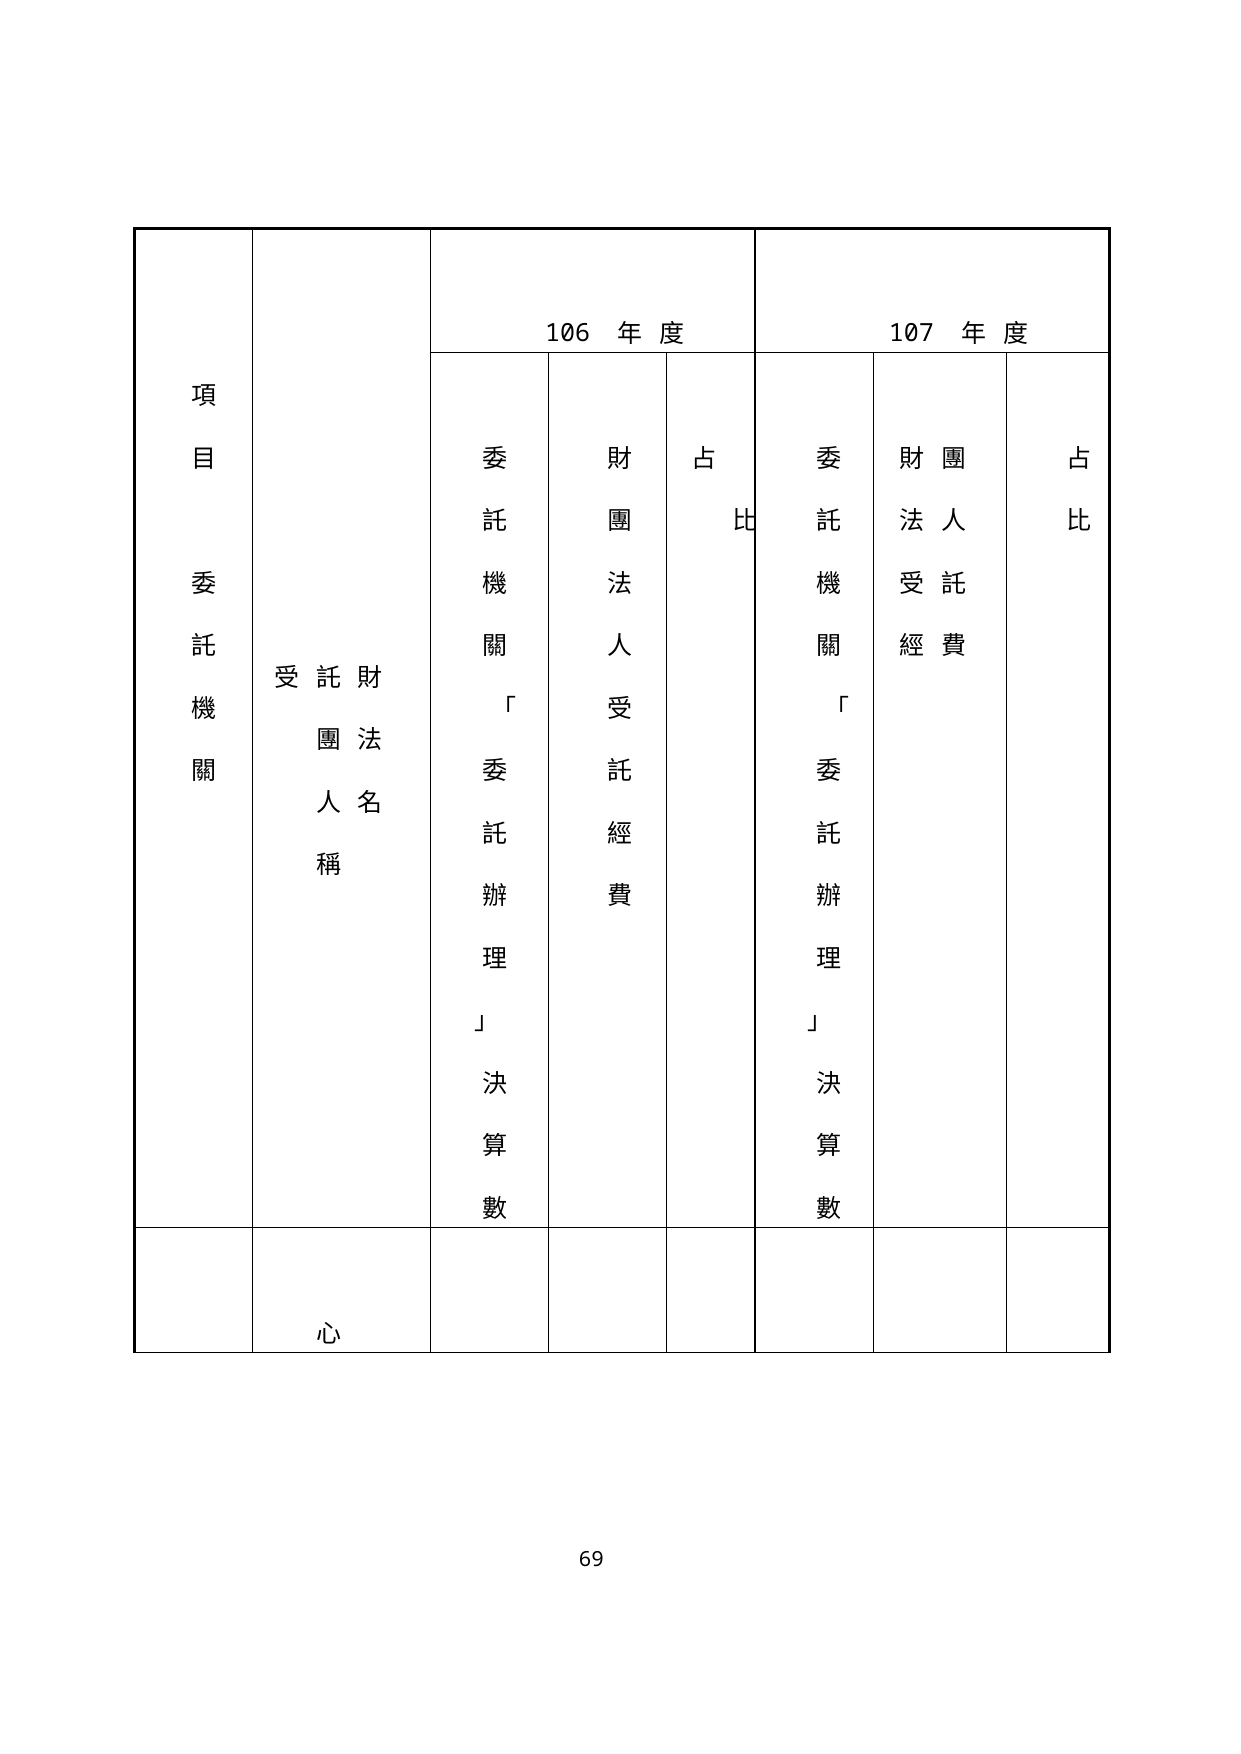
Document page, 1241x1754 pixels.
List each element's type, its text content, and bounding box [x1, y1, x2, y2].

table_cell 委託機關「委託辦理」決算數 [756, 353, 873, 1227]
table_cell 心 [253, 1228, 430, 1352]
table_cell [667, 1228, 754, 1352]
table_cell [1007, 1228, 1108, 1352]
table_cell [431, 1228, 548, 1352]
table_header 項目 委託 機關 [136, 230, 252, 1227]
table_cell 財團法人受託經費 [874, 353, 1006, 1227]
table_header 106年度 [431, 230, 754, 352]
table_header 107年度 [756, 230, 1108, 352]
table_cell 委託機關「委託辦理」決算數 [431, 353, 548, 1227]
table_cell 財團法人受託經費 [549, 353, 666, 1227]
table_cell [549, 1228, 666, 1352]
table_cell [874, 1228, 1006, 1352]
table_cell [136, 1228, 252, 1352]
table_cell [756, 1228, 873, 1352]
table_cell 占比 [667, 353, 754, 1227]
table_cell 占比 [1007, 353, 1108, 1227]
table_header 受託財團法人名稱 [253, 230, 430, 1227]
